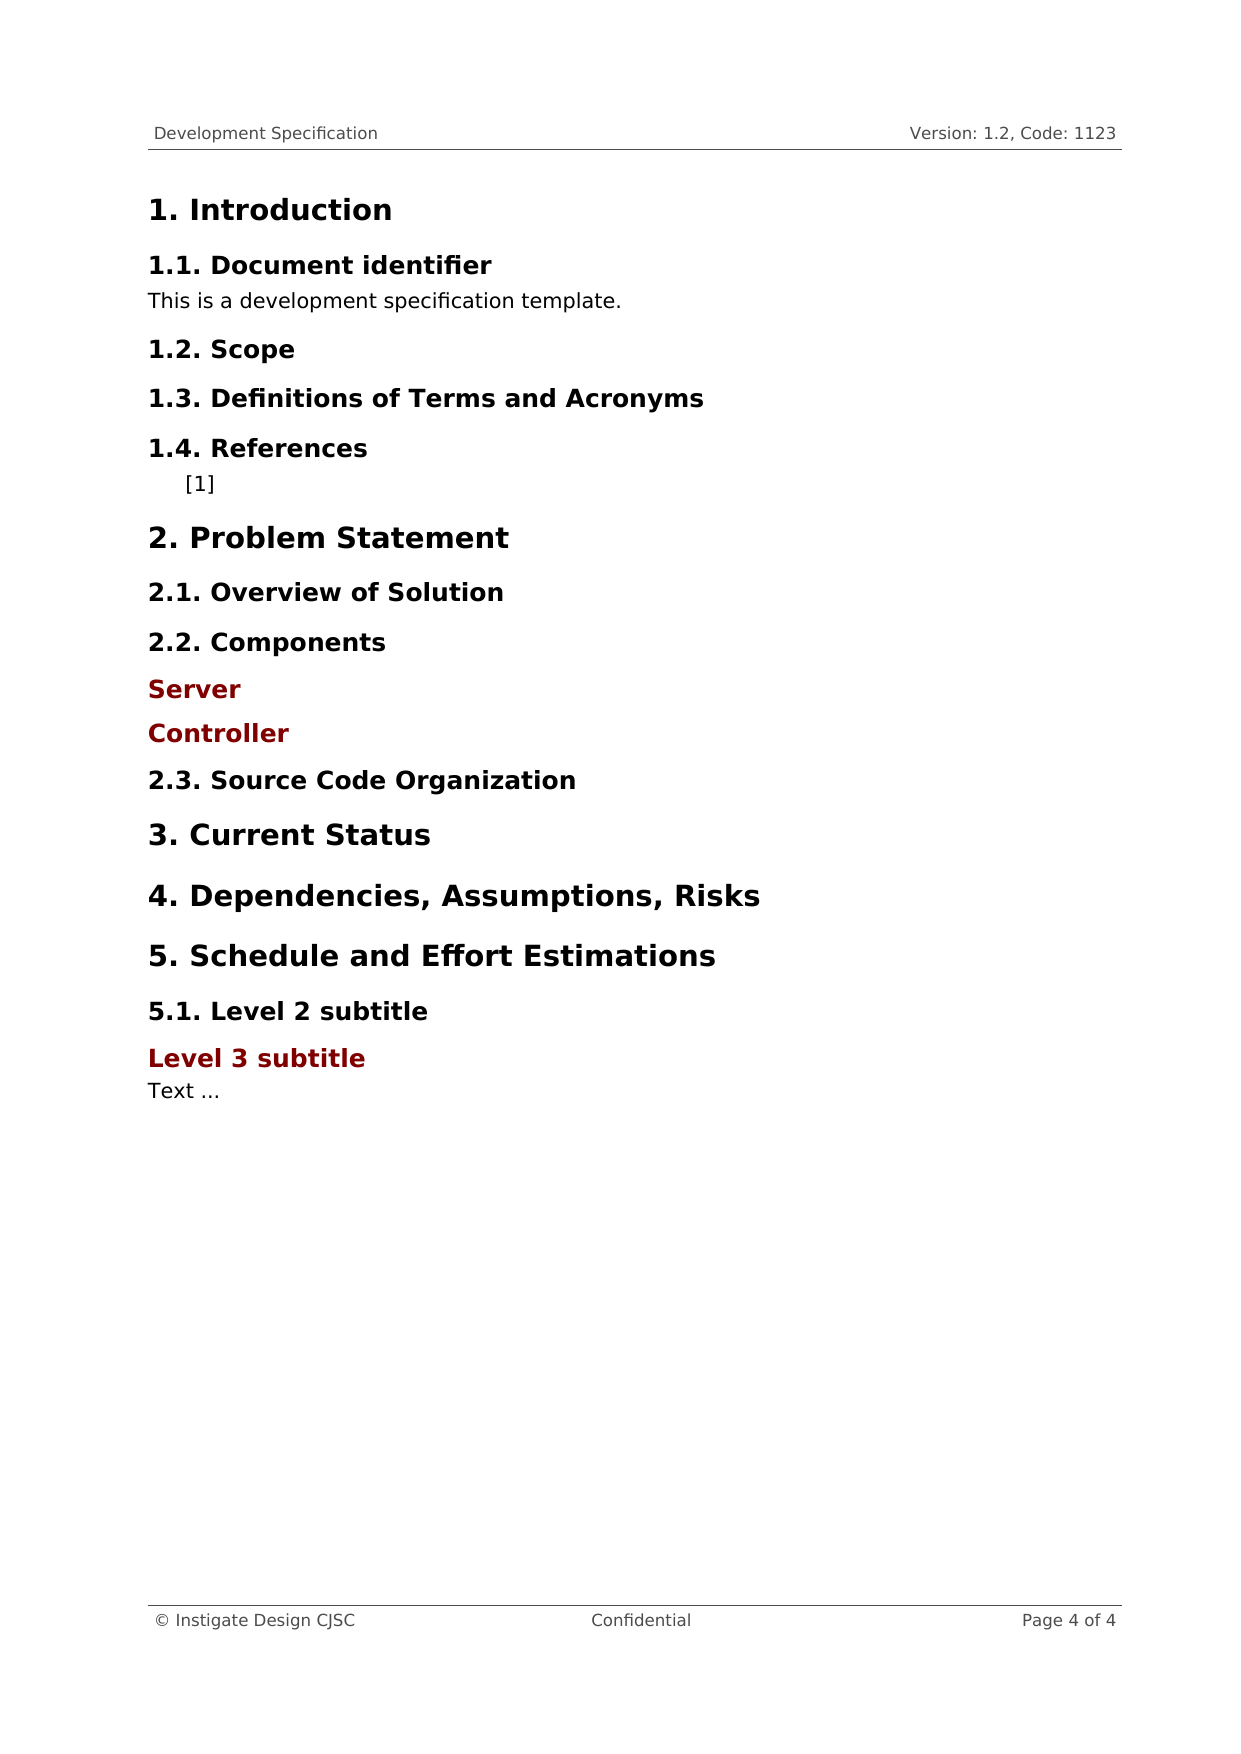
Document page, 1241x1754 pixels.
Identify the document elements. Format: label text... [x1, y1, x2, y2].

subtitle Introduction [148, 194, 1122, 228]
subtitle References [148, 434, 1122, 463]
subtitle Definitions of Terms and Acronyms [148, 384, 1122, 414]
subtitle Problem Statement [148, 521, 1122, 555]
subtitle Dependencies, Assumptions, Risks [148, 879, 1122, 913]
subtitle Current Status [148, 819, 1122, 853]
text Text ... [148, 1079, 1122, 1103]
text This is a development specification template. [148, 289, 1122, 313]
subtitle Components [148, 628, 1122, 657]
subtitle Level 2 subtitle [148, 997, 1122, 1026]
subtitle Level 3 subtitle [148, 1044, 1122, 1073]
subtitle Schedule and Effort Estimations [148, 940, 1122, 974]
subtitle Server [148, 675, 1122, 704]
subtitle Controller [148, 719, 1122, 748]
subtitle Document identifier [148, 251, 1122, 280]
subtitle Overview of Solution [148, 578, 1122, 608]
subtitle Source Code Organization [148, 766, 1122, 795]
subtitle Scope [148, 335, 1122, 364]
